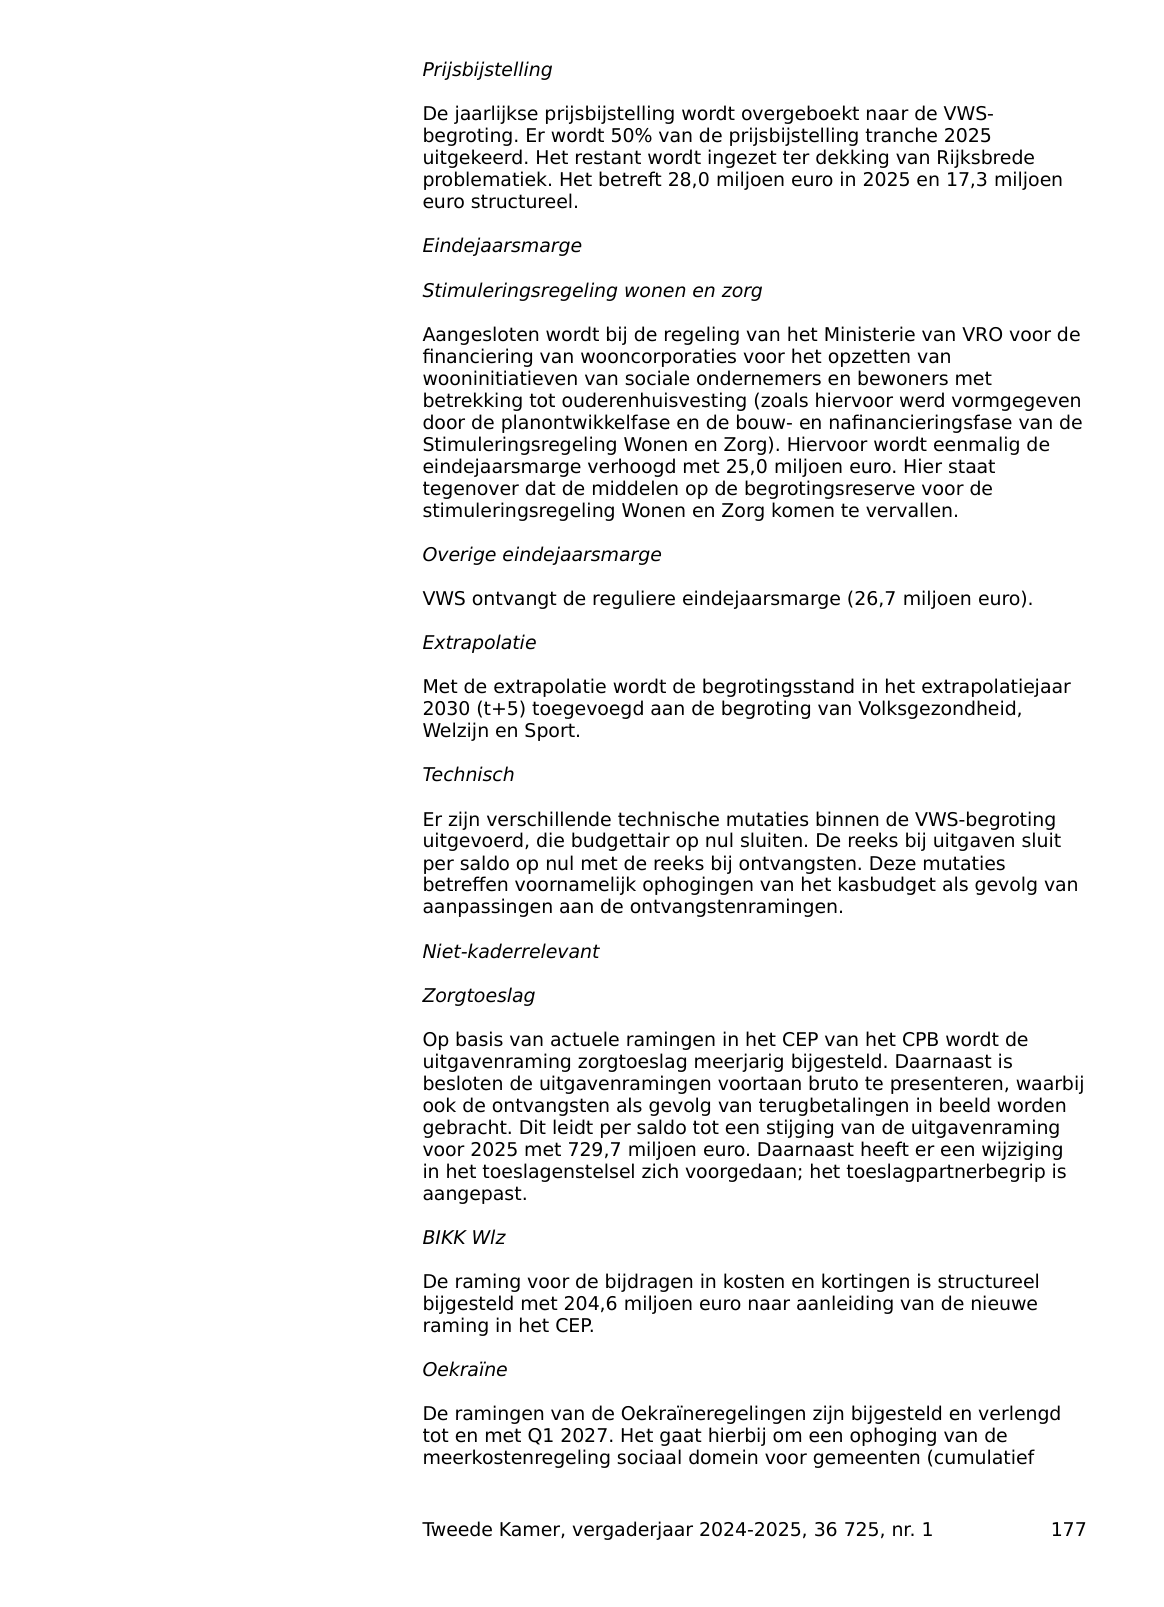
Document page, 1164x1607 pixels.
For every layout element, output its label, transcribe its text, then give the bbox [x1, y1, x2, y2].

subtitle Zorgtoeslag [422, 985, 1087, 1007]
text De raming voor de bijdragen in kosten en kortingen is structureel bijgesteld met 204,6 miljoen euro naar aanleiding van de nieuwe raming in het CEP. [422, 1271, 1087, 1337]
subtitle Overige eindejaarsmarge [422, 544, 1087, 566]
subtitle Stimuleringsregeling wonen en zorg [422, 279, 1087, 301]
subtitle Technisch [422, 764, 1087, 786]
subtitle Oekraïne [422, 1359, 1087, 1381]
text Op basis van actuele ramingen in het CEP van het CPB wordt de uitgavenraming zorgtoeslag meerjarig bĳgesteld. Daarnaast is besloten de uitgavenramingen voortaan bruto te presenteren, waarbij ook de ontvangsten als gevolg van terugbetalingen in beeld worden gebracht. Dit leidt per saldo tot een stijging van de uitgavenraming voor 2025 met 729,7 miljoen euro. Daarnaast heeft er een wijziging in het toeslagenstelsel zich voorgedaan; het toeslagpartnerbegrip is aangepast. [422, 1029, 1087, 1205]
text Aangesloten wordt bij de regeling van het Ministerie van VRO voor de financiering van wooncorporaties voor het opzetten van wooninitiatieven van sociale ondernemers en bewoners met betrekking tot ouderenhuisvesting (zoals hiervoor werd vormgegeven door de planontwikkelfase en de bouw- en nafinancieringsfase van de Stimuleringsregeling Wonen en Zorg). Hiervoor wordt eenmalig de eindejaarsmarge verhoogd met 25,0 miljoen euro. Hier staat tegenover dat de middelen op de begrotingsreserve voor de stimuleringsregeling Wonen en Zorg komen te vervallen. [422, 324, 1087, 521]
text Er zĳn verschillende technische mutaties binnen de VWS-begroting uitgevoerd, die budgettair op nul sluiten. De reeks bij uitgaven sluit per saldo op nul met de reeks bij ontvangsten. Deze mutaties betreffen voornamelijk ophogingen van het kasbudget als gevolg van aanpassingen aan de ontvangstenramingen. [422, 808, 1087, 918]
text VWS ontvangt de reguliere eindejaarsmarge (26,7 miljoen euro). [422, 588, 1087, 610]
subtitle Extrapolatie [422, 632, 1087, 654]
subtitle Eindejaarsmarge [422, 235, 1087, 257]
subtitle Prijsbijstelling [422, 59, 1087, 81]
subtitle BIKK Wlz [422, 1227, 1087, 1249]
text De ramingen van de Oekraïneregelingen zijn bijgesteld en verlengd tot en met Q1 2027. Het gaat hierbij om een ophoging van de meerkostenregeling sociaal domein voor gemeenten (cumulatief [422, 1403, 1087, 1469]
subtitle Niet-kaderrelevant [422, 941, 1087, 962]
text Met de extrapolatie wordt de begrotingsstand in het extrapolatiejaar 2030 (t+5) toegevoegd aan de begroting van Volksgezondheid, Welzĳn en Sport. [422, 676, 1087, 742]
text De jaarlĳkse prijsbĳstelling wordt overgeboekt naar de VWS-begroting. Er wordt 50% van de prijsbijstelling tranche 2025 uitgekeerd. Het restant wordt ingezet ter dekking van Rijksbrede problematiek. Het betreft 28,0 miljoen euro in 2025 en 17,3 miljoen euro structureel. [422, 103, 1087, 213]
